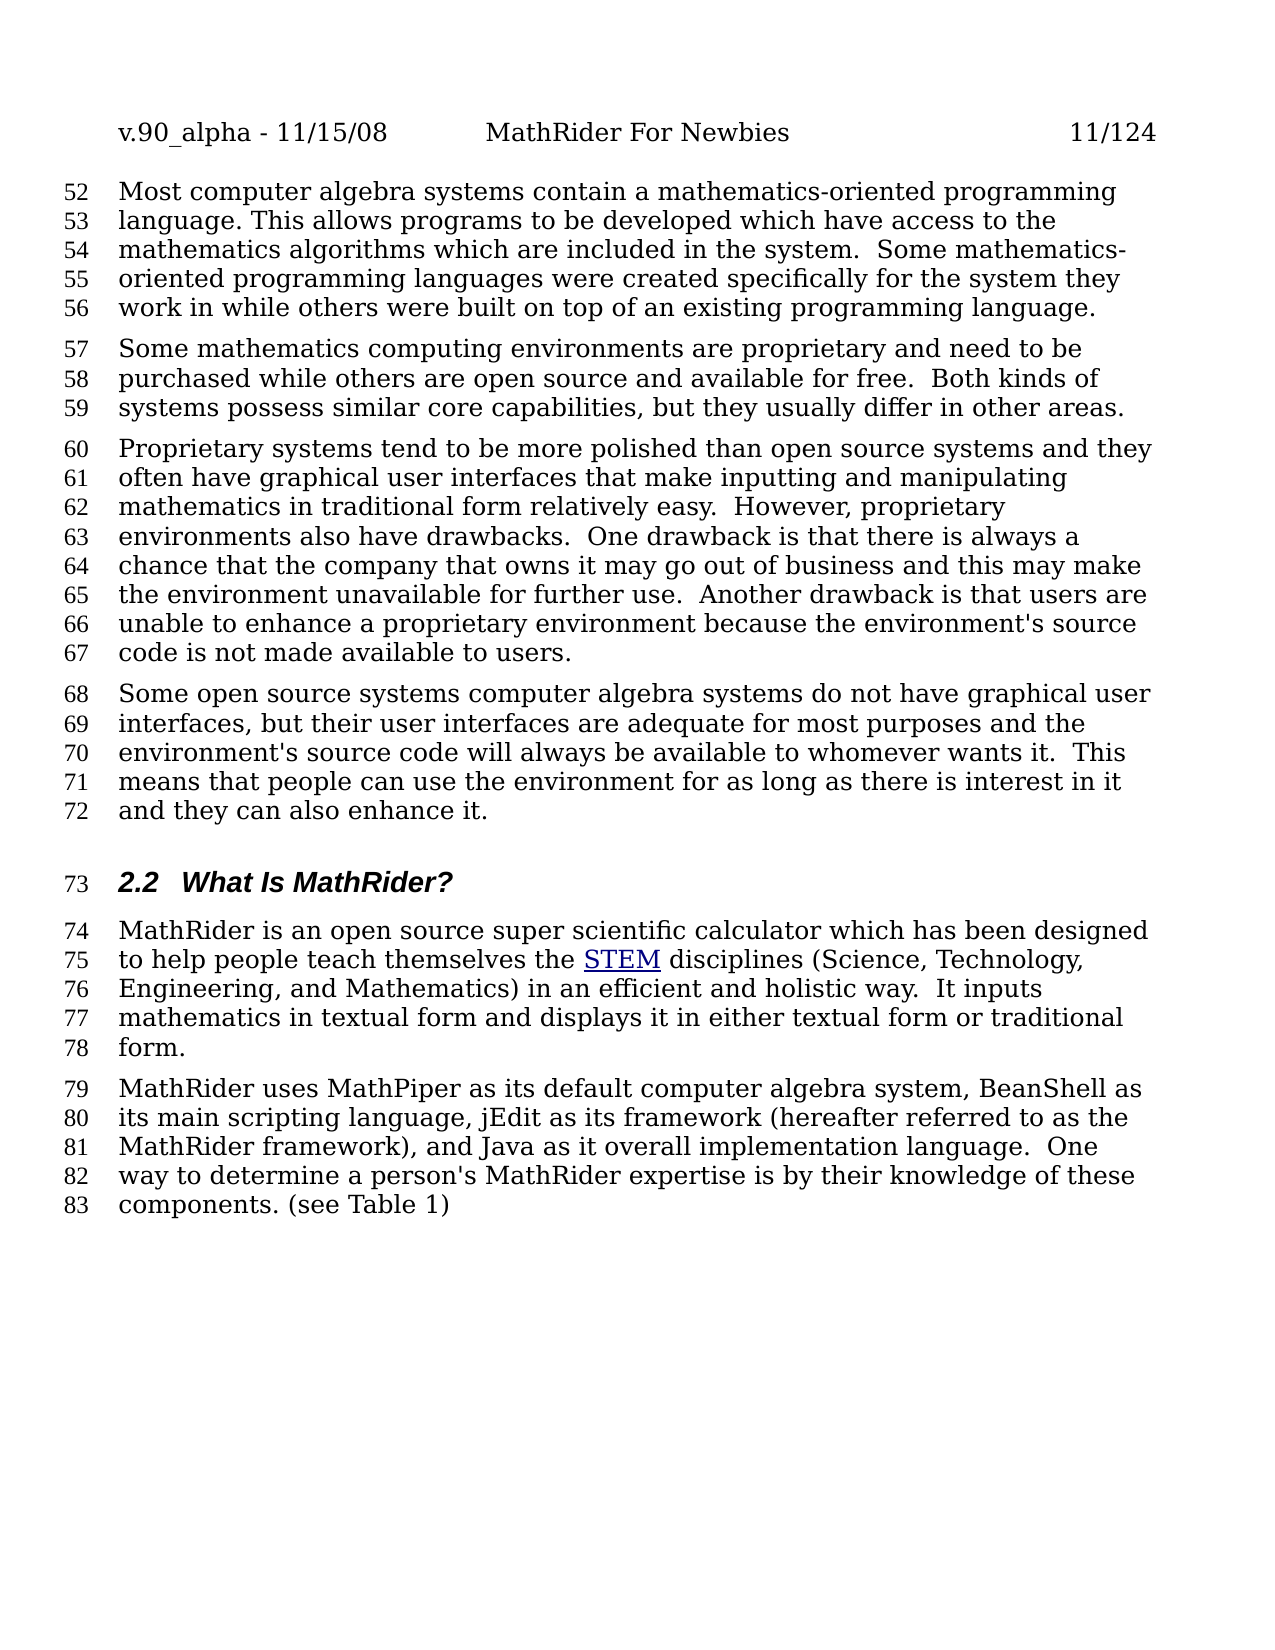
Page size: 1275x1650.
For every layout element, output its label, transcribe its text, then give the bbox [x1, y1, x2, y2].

text MathRider uses MathPiper as its default computer algebra system, BeanShell as its main scripting language, jEdit as its framework (hereafter referred to as the MathRider framework), and Java as it overall implementation language. One way to determine a person's MathRider expertise is by their knowledge of these components. (see Table 1) [118, 1074, 1157, 1220]
text MathRider is an open source super scientific calculator which has been designed to help people teach themselves the STEM disciplines (Science, Technology, Engineering, and Mathematics) in an efficient and holistic way. It inputs mathematics in textual form and displays it in either textual form or traditional form. [118, 916, 1157, 1062]
text Proprietary systems tend to be more polished than open source systems and they often have graphical user interfaces that make inputting and manipulating mathematics in traditional form relatively easy. However, proprietary environments also have drawbacks. One drawback is that there is always a chance that the company that owns it may go out of business and this may make the environment unavailable for further use. Another drawback is that users are unable to enhance a proprietary environment because the environment's source code is not made available to users. [118, 434, 1157, 668]
text Most computer algebra systems contain a mathematics-oriented programming language. This allows programs to be developed which have access to the mathematics algorithms which are included in the system. Some mathematics-oriented programming languages were created specifically for the system they work in while others were built on top of an existing programming language. [118, 177, 1157, 323]
text Some mathematics computing environments are proprietary and need to be purchased while others are open source and available for free. Both kinds of systems possess similar core capabilities, but they usually differ in other areas. [118, 335, 1157, 422]
subtitle What Is MathRider? [118, 864, 1157, 898]
text Some open source systems computer algebra systems do not have graphical user interfaces, but their user interfaces are adequate for most purposes and the environment's source code will always be available to whomever wants it. This means that people can use the environment for as long as there is interest in it and they can also enhance it. [118, 680, 1157, 826]
